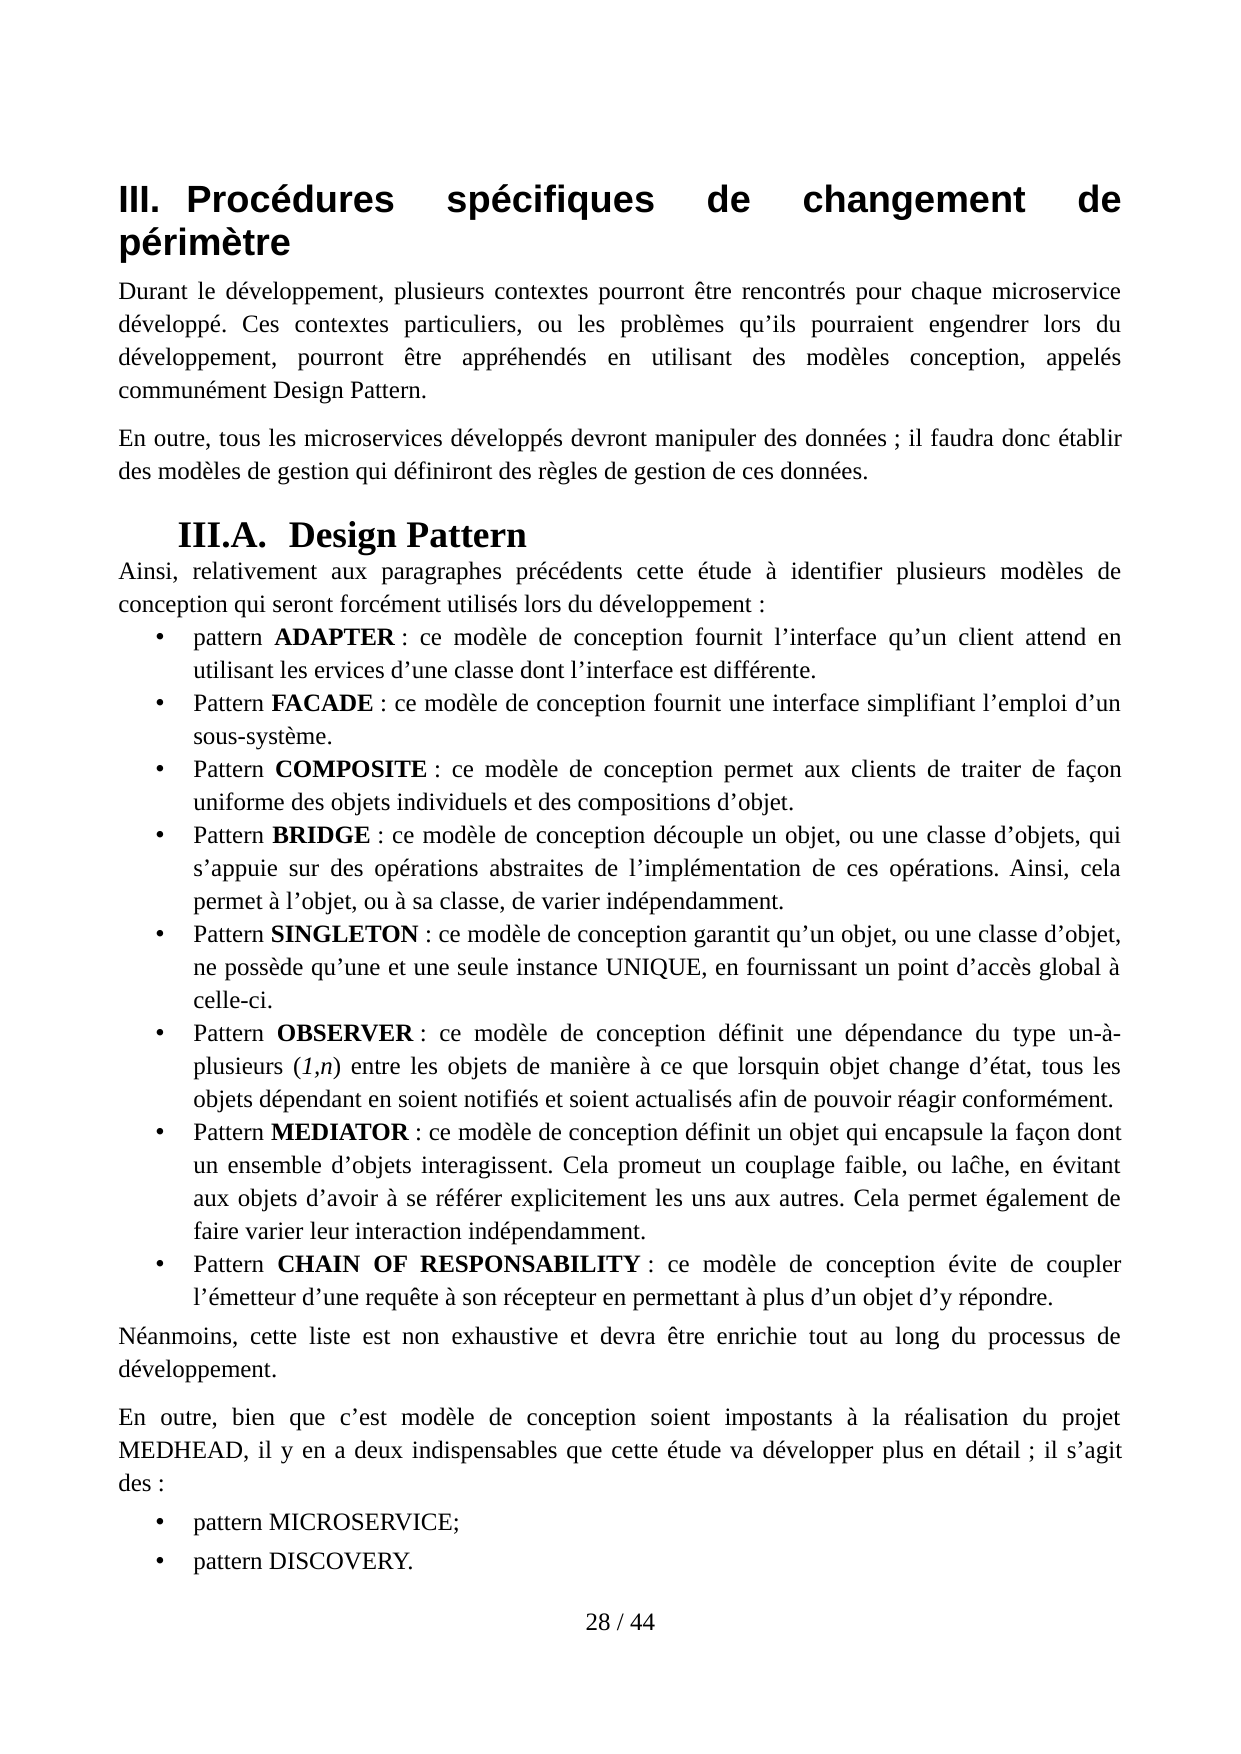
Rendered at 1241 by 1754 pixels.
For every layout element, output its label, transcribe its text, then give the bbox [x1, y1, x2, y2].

list Pattern CHAIN OF RESPONSABILITY : ce modèle de conception évite de coupler l’émetteur d’une requête à son récepteur en permettant à plus d’un objet d’y répondre. [156, 1249, 1122, 1311]
subtitle Design Pattern [118, 512, 1122, 555]
list Pattern COMPOSITE : ce modèle de conception permet aux clients de traiter de façon uniforme des objets individuels et des compositions d’objet. [156, 754, 1122, 816]
list Pattern BRIDGE : ce modèle de conception découple un objet, ou une classe d’objets, qui s’appuie sur des opérations abstraites de l’implémentation de ces opérations. Ainsi, cela permet à l’objet, ou à sa classe, de varier indépendamment. [156, 820, 1122, 915]
text Durant le développement, plusieurs contextes pourront être rencontrés pour chaque microservice développé. Ces contextes particuliers, ou les problèmes qu’ils pourraient engendrer lors du développement, pourront être appréhendés en utilisant des modèles conception, appelés communément Design Pattern. [118, 276, 1122, 404]
list Pattern FACADE : ce modèle de conception fournit une interface simplifiant l’emploi d’un sous-système. [156, 688, 1122, 750]
list Pattern OBSERVER : ce modèle de conception définit une dépendance du type un-à-plusieurs (1,n) entre les objets de manière à ce que lorsquin objet change d’état, tous les objets dépendant en soient notifiés et soient actualisés afin de pouvoir réagir conformément. [156, 1018, 1122, 1113]
text Ainsi, relativement aux paragraphes précédents cette étude à identifier plusieurs modèles de conception qui seront forcément utilisés lors du développement : [118, 556, 1122, 618]
list Pattern SINGLETON : ce modèle de conception garantit qu’un objet, ou une classe d’objet, ne possède qu’une et une seule instance UNIQUE, en fournissant un point d’accès global à celle-ci. [156, 919, 1122, 1014]
list pattern DISCOVERY. [156, 1546, 1122, 1575]
list pattern MICROSERVICE; [156, 1507, 1122, 1536]
subtitle Procédures spécifiques de changement de périmètre [118, 176, 1122, 264]
text En outre, bien que c’est modèle de conception soient impostants à la réalisation du projet MEDHEAD, il y en a deux indispensables que cette étude va développer plus en détail ; il s’agit des : [118, 1402, 1122, 1497]
list pattern ADAPTER : ce modèle de conception fournit l’interface qu’un client attend en utilisant les ervices d’une classe dont l’interface est différente. [156, 622, 1122, 684]
text En outre, tous les microservices développés devront manipuler des données ; il faudra donc établir des modèles de gestion qui définiront des règles de gestion de ces données. [118, 423, 1122, 484]
text Néanmoins, cette liste est non exhaustive et devra être enrichie tout au long du processus de développement. [118, 1321, 1122, 1383]
list Pattern MEDIATOR : ce modèle de conception définit un objet qui encapsule la façon dont un ensemble d’objets interagissent. Cela promeut un couplage faible, ou laĉhe, en évitant aux objets d’avoir à se référer explicitement les uns aux autres. Cela permet également de faire varier leur interaction indépendamment. [156, 1117, 1122, 1245]
